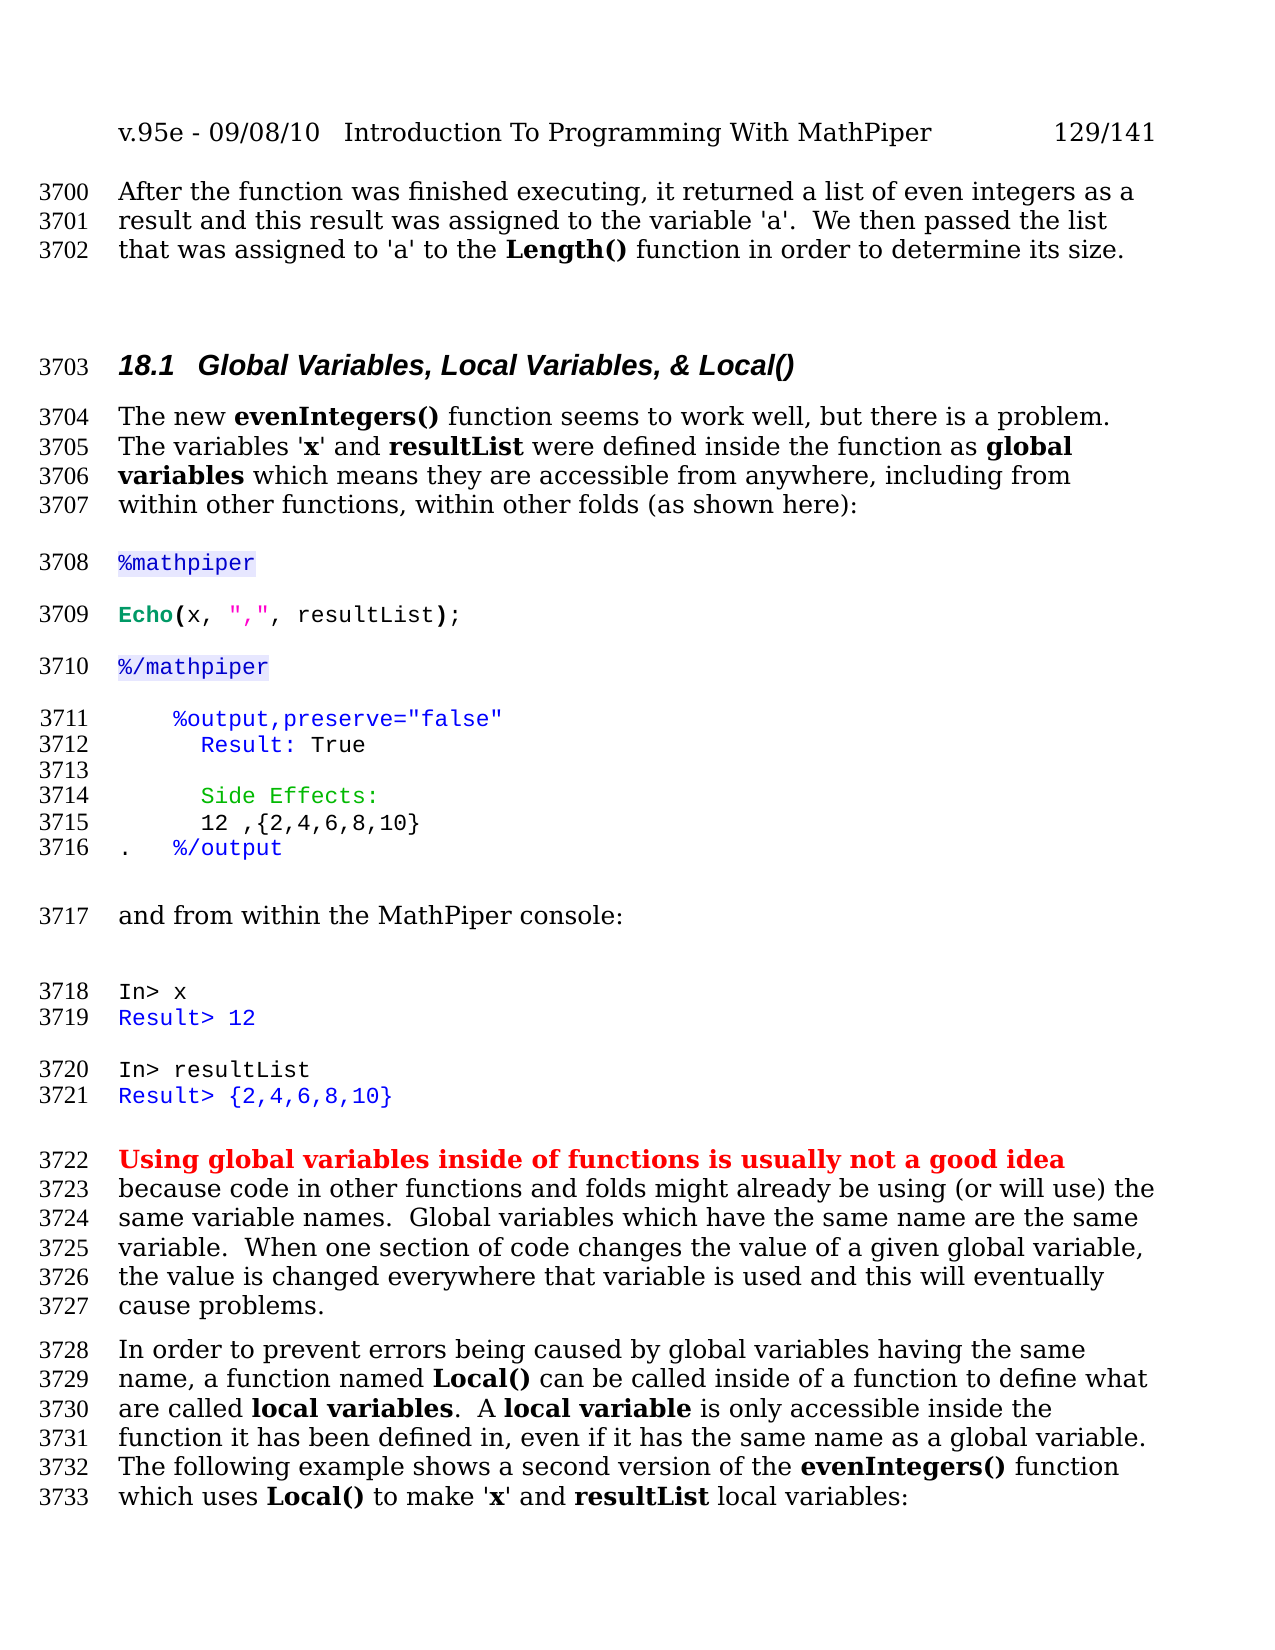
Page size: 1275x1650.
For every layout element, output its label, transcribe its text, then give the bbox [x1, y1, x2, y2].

text Result> {2,4,6,8,10} [118, 1084, 1157, 1110]
text %output,preserve="false" [118, 707, 1157, 733]
text Echo(x, ",", resultList); [118, 603, 1157, 629]
text Side Effects: [118, 785, 1157, 811]
text In> x [118, 981, 1157, 1006]
text Result: True [118, 733, 1157, 759]
text In> resultList [118, 1058, 1157, 1084]
subtitle Global Variables, Local Variables, & Local() [118, 348, 1157, 381]
text After the function was finished executing, it returned a list of even integers as a result and this result was assigned to the variable 'a'. We then passed the list that was assigned to 'a' to the Length() function in order to determine its size. [118, 177, 1157, 264]
text The new evenIntegers() function seems to work well, but there is a problem. The variables 'x' and resultList were defined inside the function as global variables which means they are accessible from anywhere, including from within other functions, within other folds (as shown here): [118, 402, 1157, 519]
text %mathpiper [118, 551, 1157, 577]
text Result> 12 [118, 1006, 1157, 1032]
text Using global variables inside of functions is usually not a good idea because code in other functions and folds might already be using (or will use) the same variable names. Global variables which have the same name are the same variable. When one section of code changes the value of a given global variable, the value is changed everywhere that variable is used and this will eventually cause problems. [118, 1145, 1157, 1320]
text In order to prevent errors being caused by global variables having the same name, a function named Local() can be called inside of a function to define what are called local variables. A local variable is only accessible inside the function it has been defined in, even if it has the same name as a global variable. The following example shows a second version of the evenIntegers() function which uses Local() to make 'x' and resultList local variables: [118, 1335, 1157, 1511]
text . %/output [118, 837, 1157, 863]
text 12 ,{2,4,6,8,10} [118, 811, 1157, 837]
text %/mathpiper [118, 655, 1157, 681]
text and from within the MathPiper console: [118, 901, 1157, 930]
